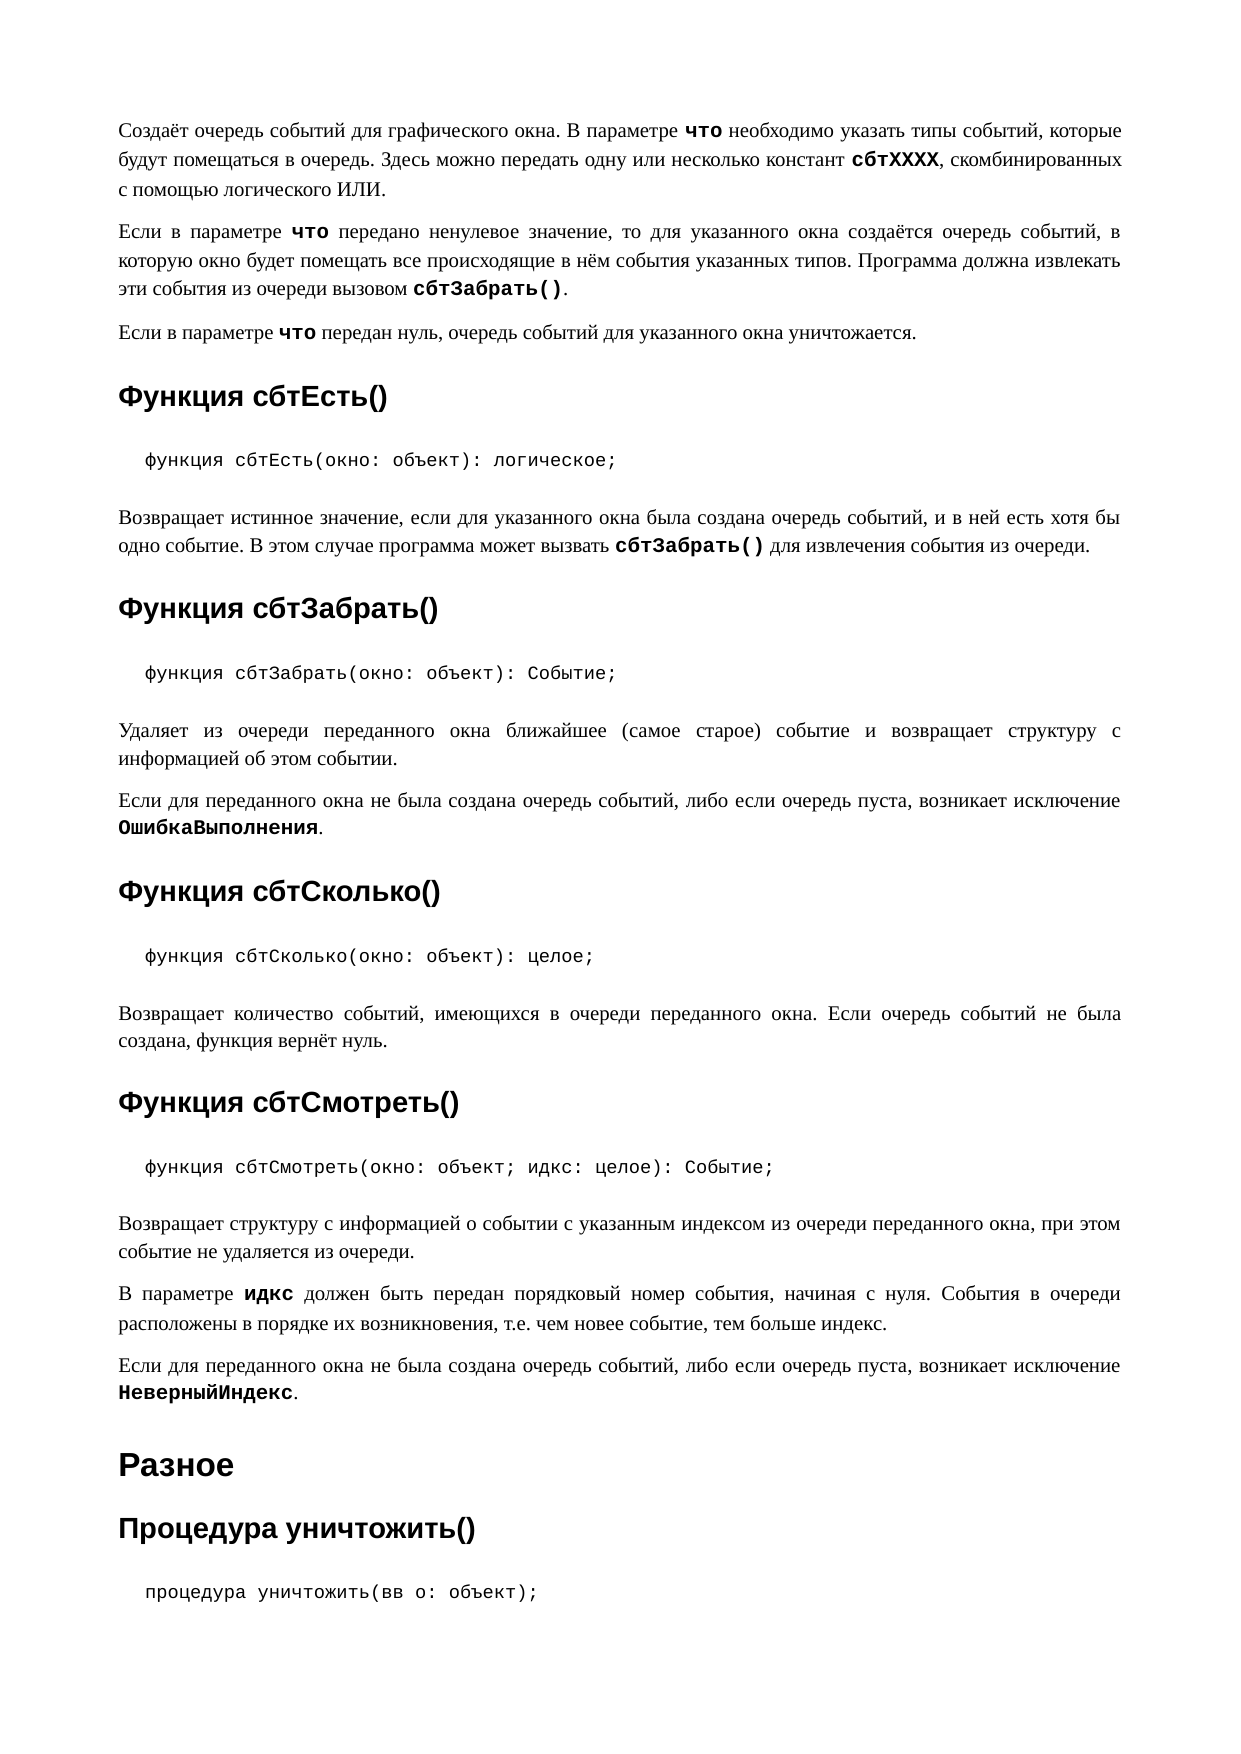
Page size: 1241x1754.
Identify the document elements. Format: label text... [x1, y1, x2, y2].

text Создаёт очередь событий для графического окна. В параметре что необходимо указать типы событий, которые будут помещаться в очередь. Здесь можно передать одну или несколько констант сбтХХХХ, скомбинированных с помощью логического ИЛИ. [118, 118, 1122, 201]
subtitle Разное [118, 1445, 1122, 1484]
text функция сбтСмотреть(окно: объект; идкс: целое): Событие; [136, 1149, 1104, 1188]
subtitle Функция сбтЕсть() [118, 379, 1122, 412]
subtitle Функция сбтСмотреть() [118, 1085, 1122, 1118]
text Удаляет из очереди переданного окна ближайшее (самое старое) событие и возвращает структуру с информацией об этом событии. [118, 718, 1122, 769]
text функция сбтЕсть(окно: объект): логическое; [136, 442, 1104, 481]
text Возвращает структуру с информацией о событии с указанным индексом из очереди переданного окна, при этом событие не удаляется из очереди. [118, 1211, 1122, 1263]
subtitle Функция сбтЗабрать() [118, 591, 1122, 625]
text Если для переданного окна не была создана очередь событий, либо если очередь пуста, возникает исключение НеверныйИндекс. [118, 1353, 1122, 1406]
text процедура уничтожить(вв о: объект); [136, 1574, 1104, 1613]
text Возвращает истинное значение, если для указанного окна была создана очередь событий, и в ней есть хотя бы одно событие. В этом случае программа может вызвать сбтЗабрать() для извлечения события из очереди. [118, 505, 1122, 558]
subtitle Функция сбтСколько() [118, 874, 1122, 908]
text функция сбтЗабрать(окно: объект): Событие; [136, 655, 1104, 694]
text Если в параметре что передано ненулевое значение, то для указанного окна создаётся очередь событий, в которую окно будет помещать все происходящие в нём события указанных типов. Программа должна извлекать эти события из очереди вызовом сбтЗабрать(). [118, 219, 1122, 301]
text Если в параметре что передан нуль, очередь событий для указанного окна уничтожается. [118, 320, 1122, 346]
text функция сбтСколько(окно: объект): целое; [136, 938, 1104, 977]
subtitle Процедура уничтожить() [118, 1511, 1122, 1544]
text В параметре идкс должен быть передан порядковый номер события, начиная с нуля. События в очереди расположены в порядке их возникновения, т.е. чем новее событие, тем больше индекс. [118, 1281, 1122, 1334]
text Если для переданного окна не была создана очередь событий, либо если очередь пуста, возникает исключение ОшибкаВыполнения. [118, 788, 1122, 841]
text Возвращает количество событий, имеющихся в очереди переданного окна. Если очередь событий не была создана, функция вернёт нуль. [118, 1001, 1122, 1052]
